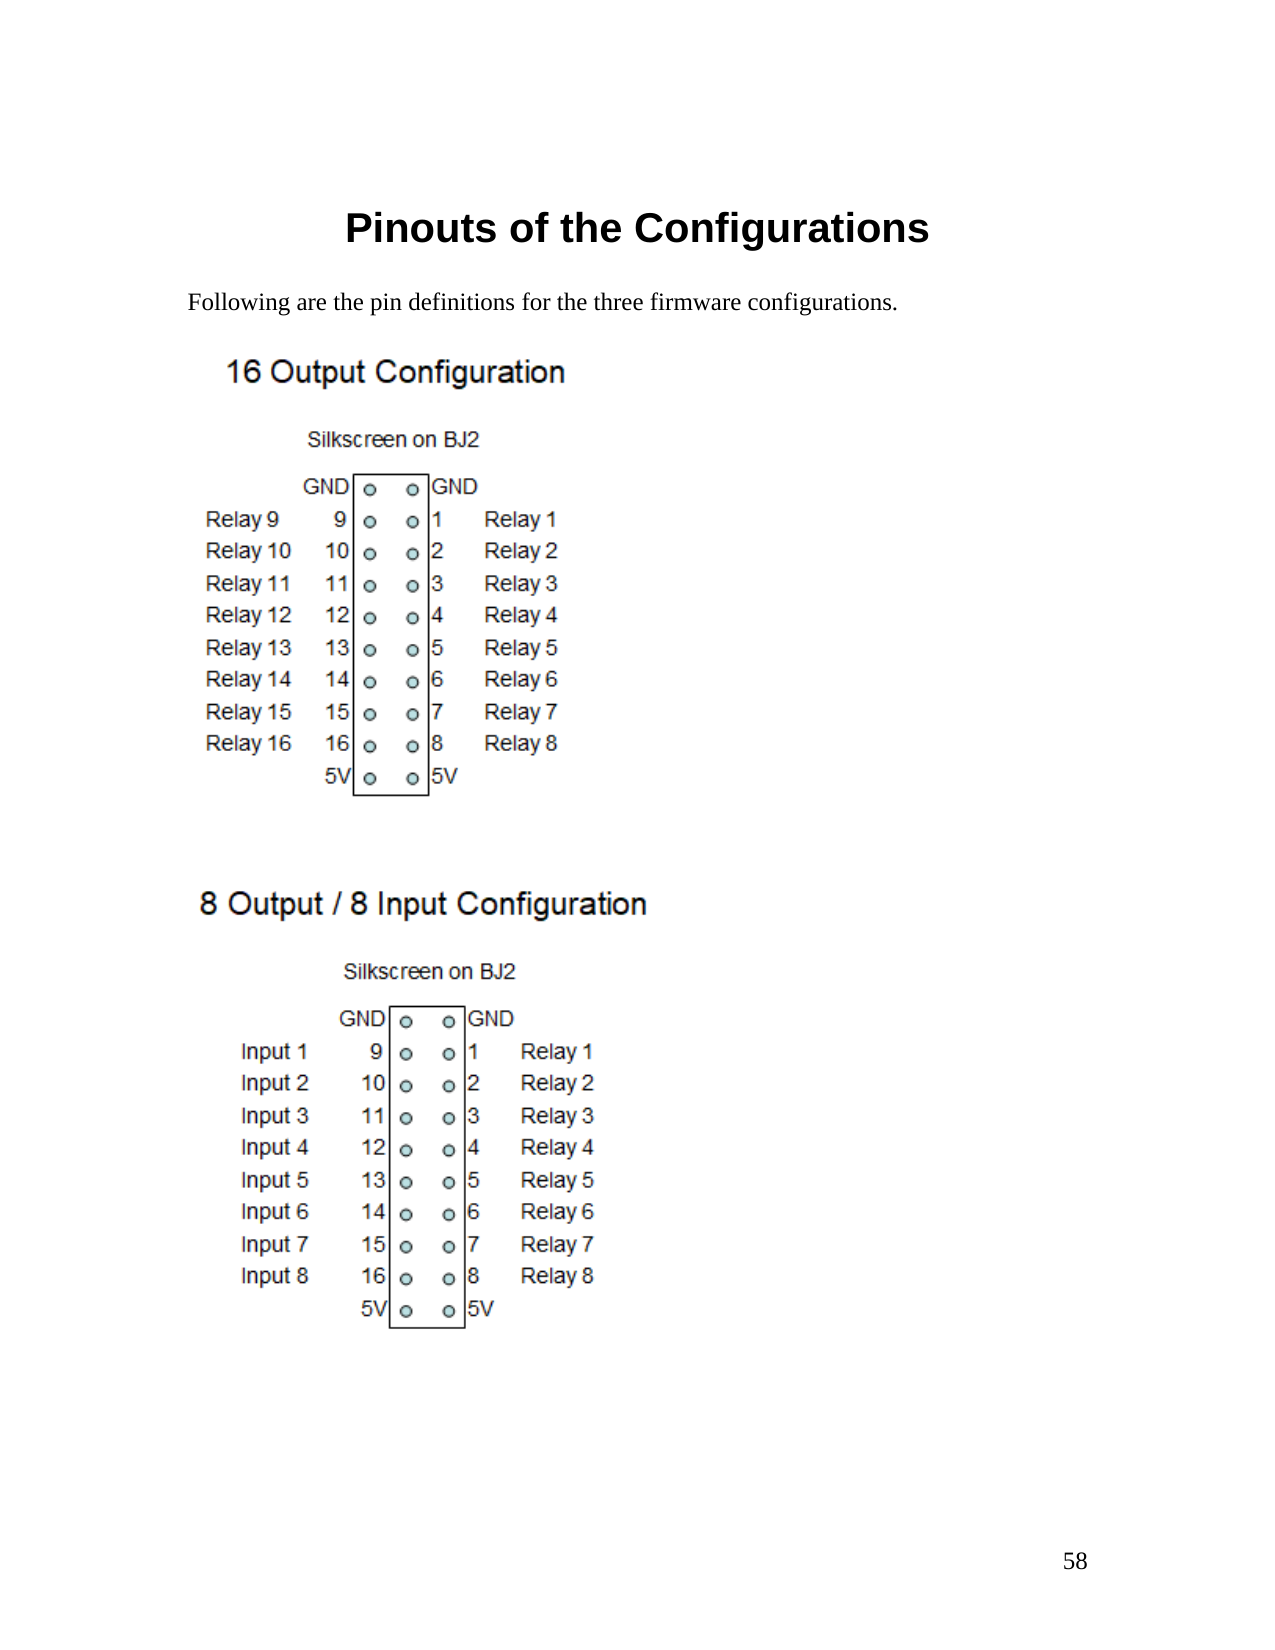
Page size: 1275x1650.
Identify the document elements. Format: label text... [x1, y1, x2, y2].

subtitle Pinouts of the Configurations [187, 204, 1087, 252]
picture [187, 344, 591, 823]
text Following are the pin definitions for the three firmware configurations. [187, 287, 1087, 315]
picture [187, 879, 654, 1340]
